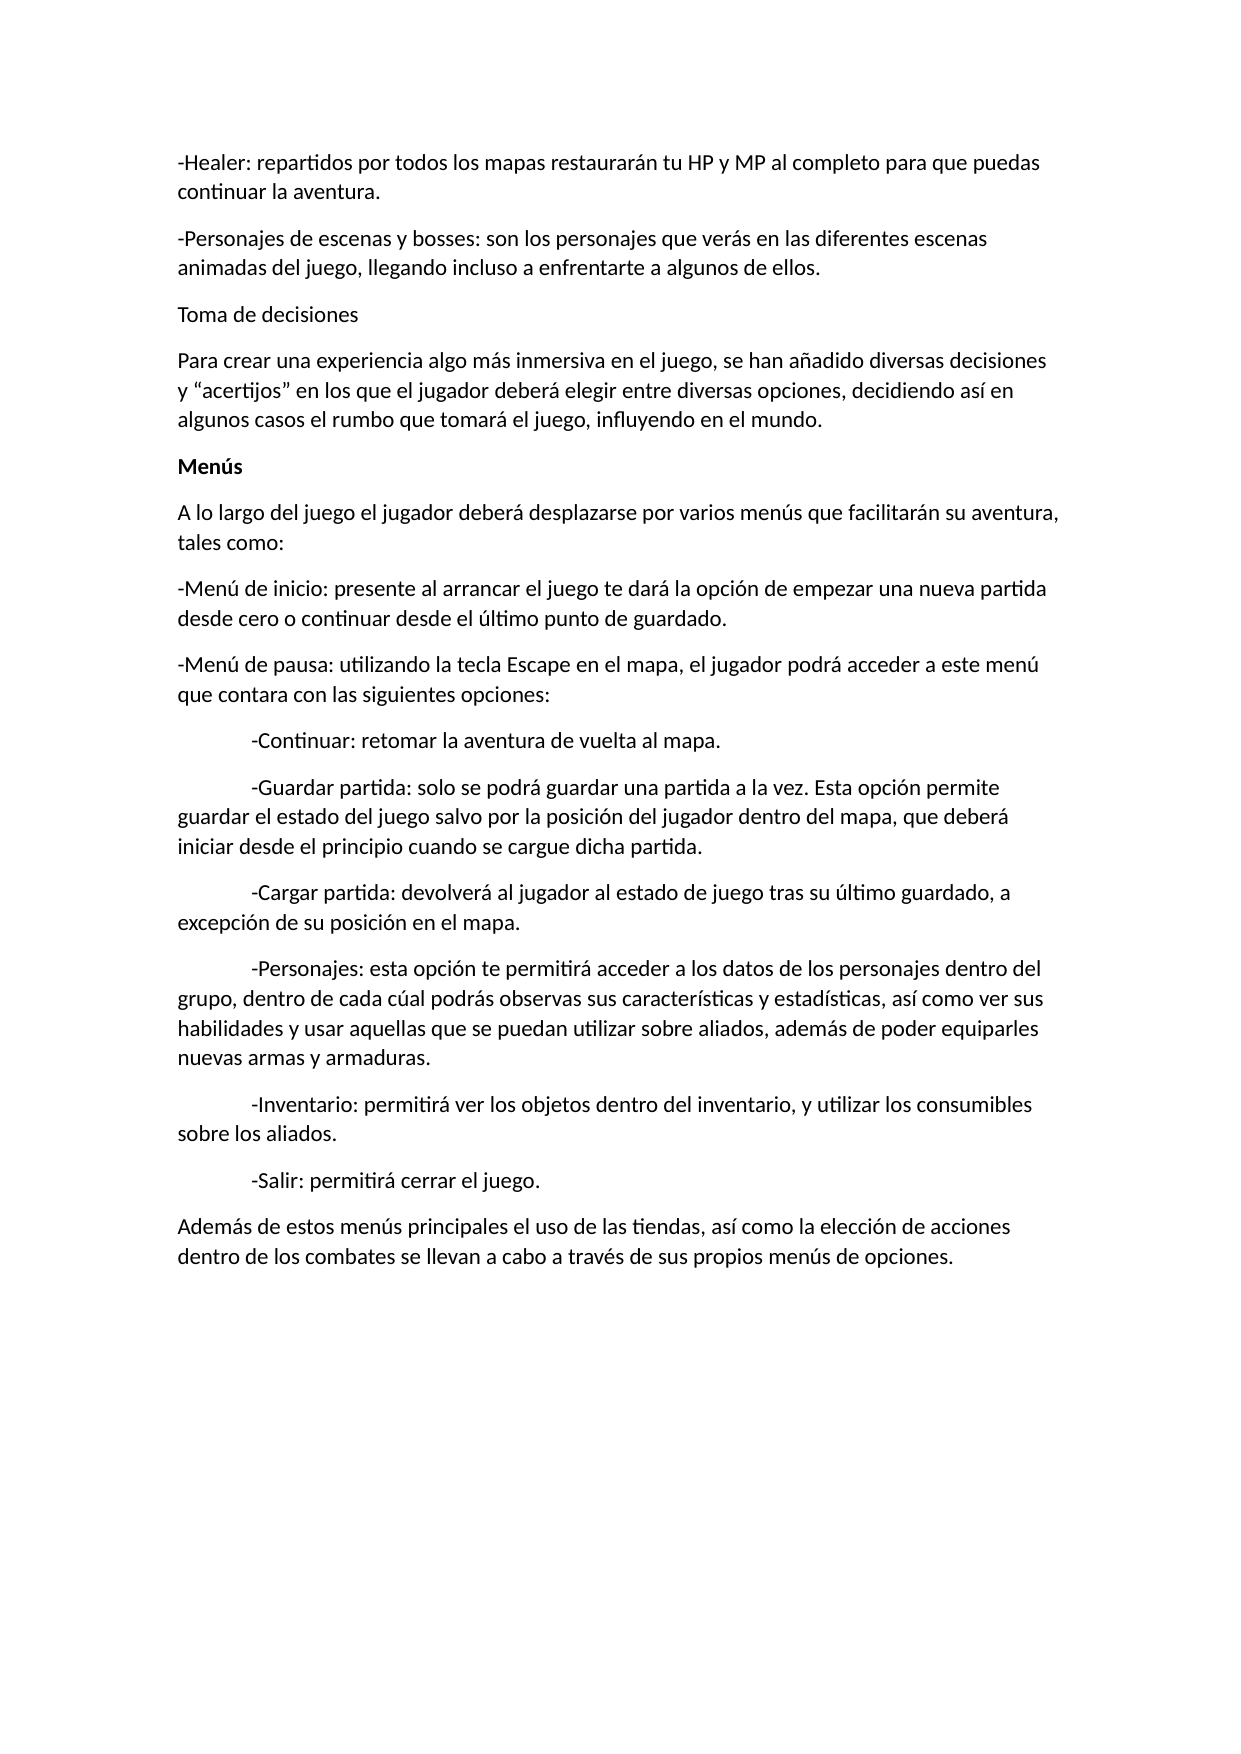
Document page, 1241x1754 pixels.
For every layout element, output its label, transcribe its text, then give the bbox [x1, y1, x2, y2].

text A lo largo del juego el jugador deberá desplazarse por varios menús que facilitarán su aventura, tales como: [177, 498, 1063, 556]
text Menús [177, 452, 1063, 480]
text -Healer: repartidos por todos los mapas restaurarán tu HP y MP al completo para que puedas continuar la aventura. [177, 148, 1063, 205]
text Toma de decisiones [177, 300, 1063, 328]
text Además de estos menús principales el uso de las tiendas, así como la elección de acciones dentro de los combates se llevan a cabo a través de sus propios menús de opciones. [177, 1212, 1063, 1270]
text -Inventario: permitirá ver los objetos dentro del inventario, y utilizar los consumibles sobre los aliados. [177, 1090, 1063, 1147]
text -Cargar partida: devolverá al jugador al estado de juego tras su último guardado, a excepción de su posición en el mapa. [177, 878, 1063, 936]
text -Menú de pausa: utilizando la tecla Escape en el mapa, el jugador podrá acceder a este menú que contara con las siguientes opciones: [177, 650, 1063, 708]
text -Salir: permitirá cerrar el juego. [177, 1166, 1063, 1194]
text -Personajes: esta opción te permitirá acceder a los datos de los personajes dentro del grupo, dentro de cada cúal podrás observas sus características y estadísticas, así como ver sus habilidades y usar aquellas que se puedan utilizar sobre aliados, además de poder equiparles nuevas armas y armaduras. [177, 954, 1063, 1071]
text -Menú de inicio: presente al arrancar el juego te dará la opción de empezar una nueva partida desde cero o continuar desde el último punto de guardado. [177, 574, 1063, 632]
text -Personajes de escenas y bosses: son los personajes que verás en las diferentes escenas animadas del juego, llegando incluso a enfrentarte a algunos de ellos. [177, 224, 1063, 281]
text -Guardar partida: solo se podrá guardar una partida a la vez. Esta opción permite guardar el estado del juego salvo por la posición del jugador dentro del mapa, que deberá iniciar desde el principio cuando se cargue dicha partida. [177, 773, 1063, 860]
text -Continuar: retomar la aventura de vuelta al mapa. [177, 726, 1063, 754]
text Para crear una experiencia algo más inmersiva en el juego, se han añadido diversas decisiones y “acertijos” en los que el jugador deberá elegir entre diversas opciones, decidiendo así en algunos casos el rumbo que tomará el juego, influyendo en el mundo. [177, 346, 1063, 433]
